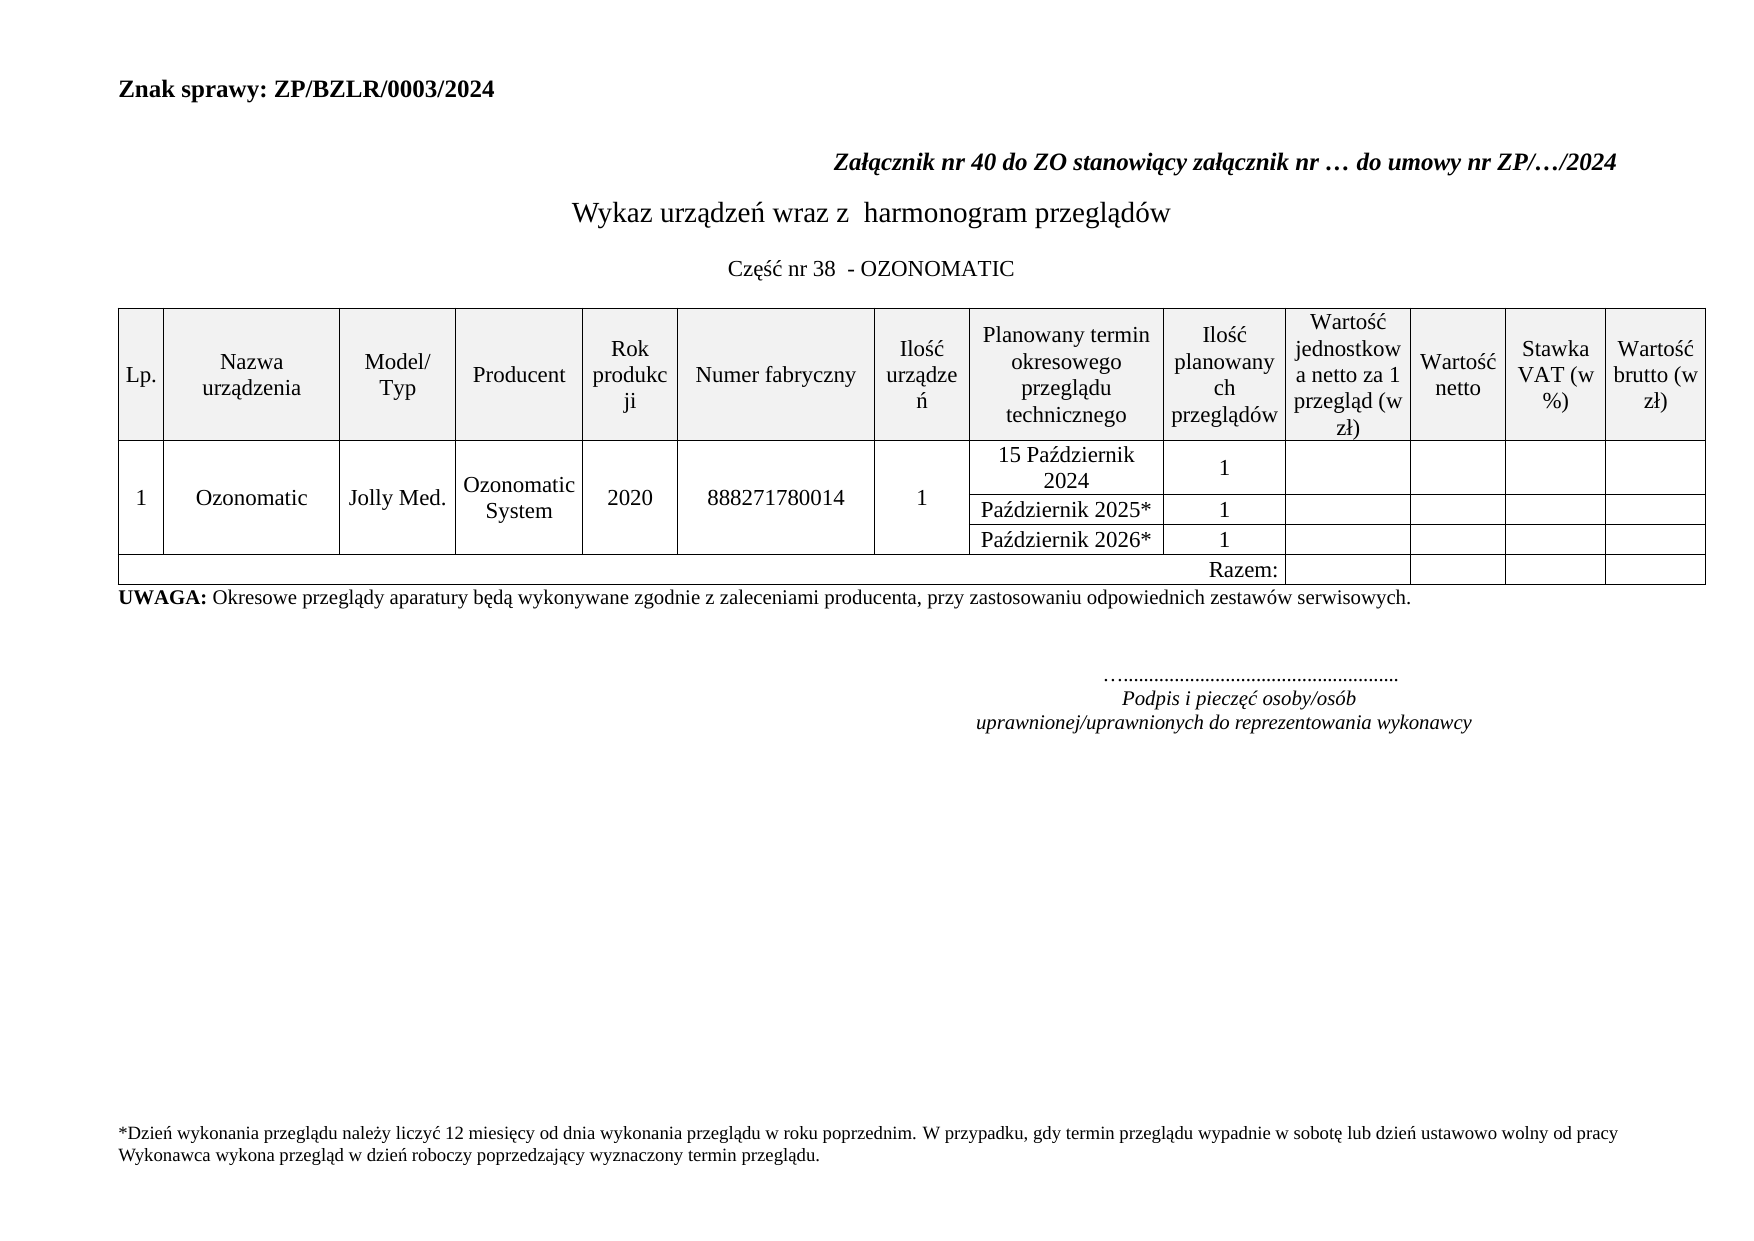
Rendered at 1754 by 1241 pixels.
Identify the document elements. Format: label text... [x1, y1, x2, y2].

table_cell [1506, 555, 1605, 584]
table_header Wartość netto [1411, 309, 1505, 440]
table_header Rok produkcji [583, 309, 677, 440]
table_cell [1411, 555, 1505, 584]
table_header Wartość jednostkowa netto za 1 przegląd (w zł) [1286, 309, 1410, 440]
table_header Planowany termin okresowego przeglądu technicznego [970, 309, 1163, 440]
text Wykaz urządzeń wraz z harmonogram przeglądów [118, 195, 1624, 228]
table_header Ilość planowanych przeglądów [1164, 309, 1285, 440]
text UWAGA: Okresowe przeglądy aparatury będą wykonywane zgodnie z zaleceniami producenta, przy zastosowaniu odpowiednich zestawów serwisowych. [118, 585, 1624, 609]
table_header Producent [456, 309, 582, 440]
table_cell 2020 [583, 441, 677, 554]
table_header Model/Typ [340, 309, 455, 440]
table_cell 1 [1164, 495, 1285, 524]
table_cell [1506, 495, 1605, 524]
table_cell [1411, 441, 1505, 494]
table_cell Ozonomatic [164, 441, 339, 554]
table_header Numer fabryczny [678, 309, 874, 440]
table_cell 888271780014 [678, 441, 874, 554]
table_cell 1 [875, 441, 969, 554]
text …...................................................... [1077, 662, 1619, 686]
text Podpis i pieczęć osoby/osób [561, 686, 1624, 710]
table_header Wartość brutto (w zł) [1606, 309, 1705, 440]
table_header Ilość urządzeń [875, 309, 969, 440]
table_cell [1606, 525, 1705, 554]
table_cell Jolly Med. [340, 441, 455, 554]
table_cell 1 [1164, 441, 1285, 494]
table_cell [1411, 525, 1505, 554]
table_cell 15 Październik 2024 [970, 441, 1163, 494]
table_cell [1286, 555, 1410, 584]
table_cell [1506, 441, 1605, 494]
table_cell [1286, 525, 1410, 554]
table_cell [1606, 441, 1705, 494]
table_cell Październik 2025* [970, 495, 1163, 524]
table_header Stawka VAT (w %) [1506, 309, 1605, 440]
text Załącznik nr 40 do ZO stanowiący załącznik nr … do umowy nr ZP/…/2024 [118, 147, 1619, 176]
table_cell [1506, 525, 1605, 554]
table_cell [1286, 441, 1410, 494]
table_cell [1606, 495, 1705, 524]
table_cell [1606, 555, 1705, 584]
text uprawnionej/uprawnionych do reprezentowania wykonawcy [118, 710, 1619, 734]
table_cell Razem: [119, 555, 1285, 584]
table_cell [1286, 495, 1410, 524]
table_cell Październik 2026* [970, 525, 1163, 554]
table_header Nazwa urządzenia [164, 309, 339, 440]
table_cell Ozonomatic System [456, 441, 582, 554]
table_cell 1 [1164, 525, 1285, 554]
table_cell [1411, 495, 1505, 524]
table_cell 1 [119, 441, 163, 554]
text Część nr 38 - OZONOMATIC [118, 255, 1624, 281]
table_header Lp. [119, 309, 163, 440]
